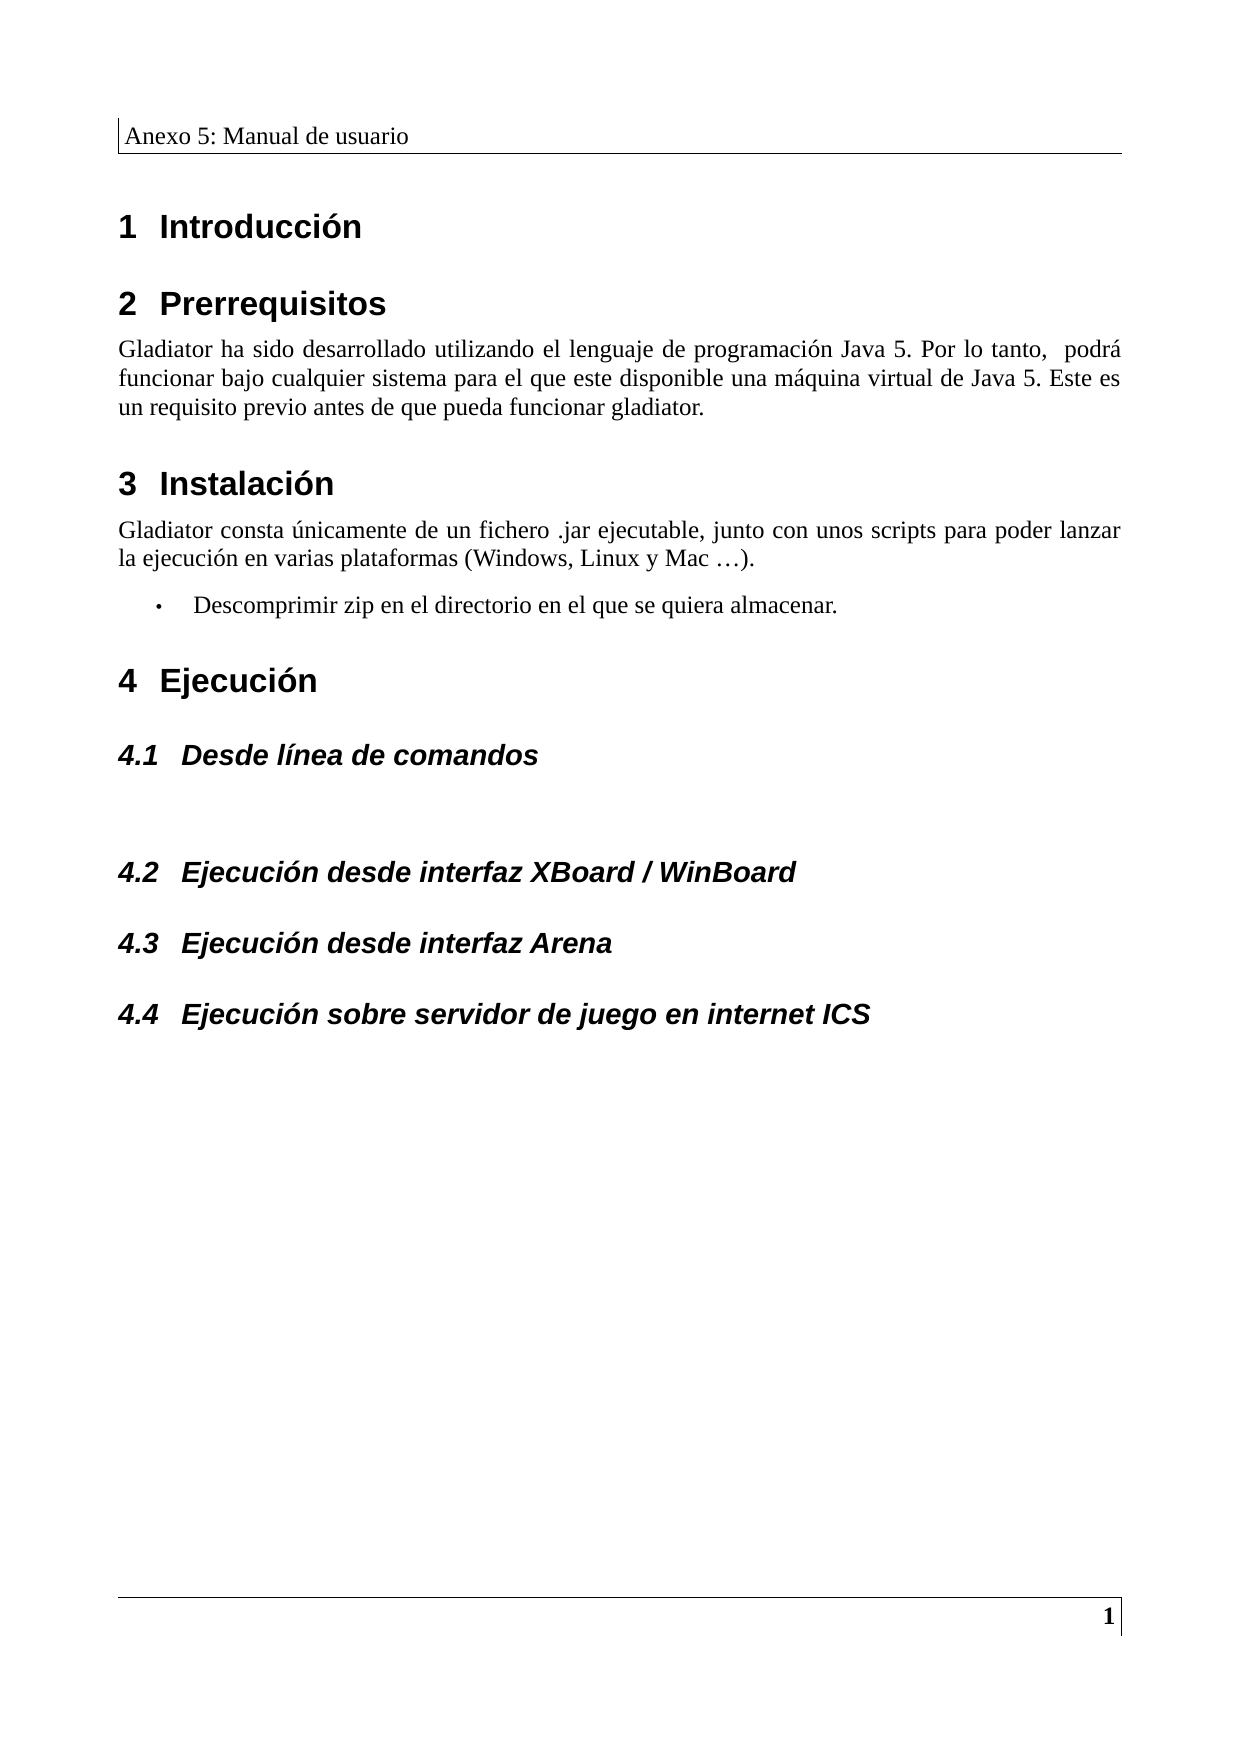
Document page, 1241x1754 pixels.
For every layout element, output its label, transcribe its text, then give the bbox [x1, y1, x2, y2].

list Descomprimir zip en el directorio en el que se quiera almacenar. [156, 590, 1122, 619]
text Gladiator ha sido desarrollado utilizando el lenguaje de programación Java 5. Por lo tanto, podrá funcionar bajo cualquier sistema para el que este disponible una máquina virtual de Java 5. Este es un requisito previo antes de que pueda funcionar gladiator. [118, 334, 1122, 421]
subtitle Ejecución desde interfaz XBoard / WinBoard [118, 855, 1122, 888]
subtitle Desde línea de comandos [118, 737, 1122, 771]
subtitle Ejecución [118, 661, 1122, 700]
subtitle Ejecución sobre servidor de juego en internet ICS [118, 997, 1122, 1031]
subtitle Ejecución desde interfaz Arena [118, 926, 1122, 959]
subtitle Introducción [118, 207, 1122, 246]
text Gladiator consta únicamente de un fichero .jar ejecutable, junto con unos scripts para poder lanzar la ejecución en varias plataformas (Windows, Linux y Mac …). [118, 515, 1122, 572]
subtitle Prerrequisitos [118, 283, 1122, 322]
subtitle Instalación [118, 463, 1122, 502]
